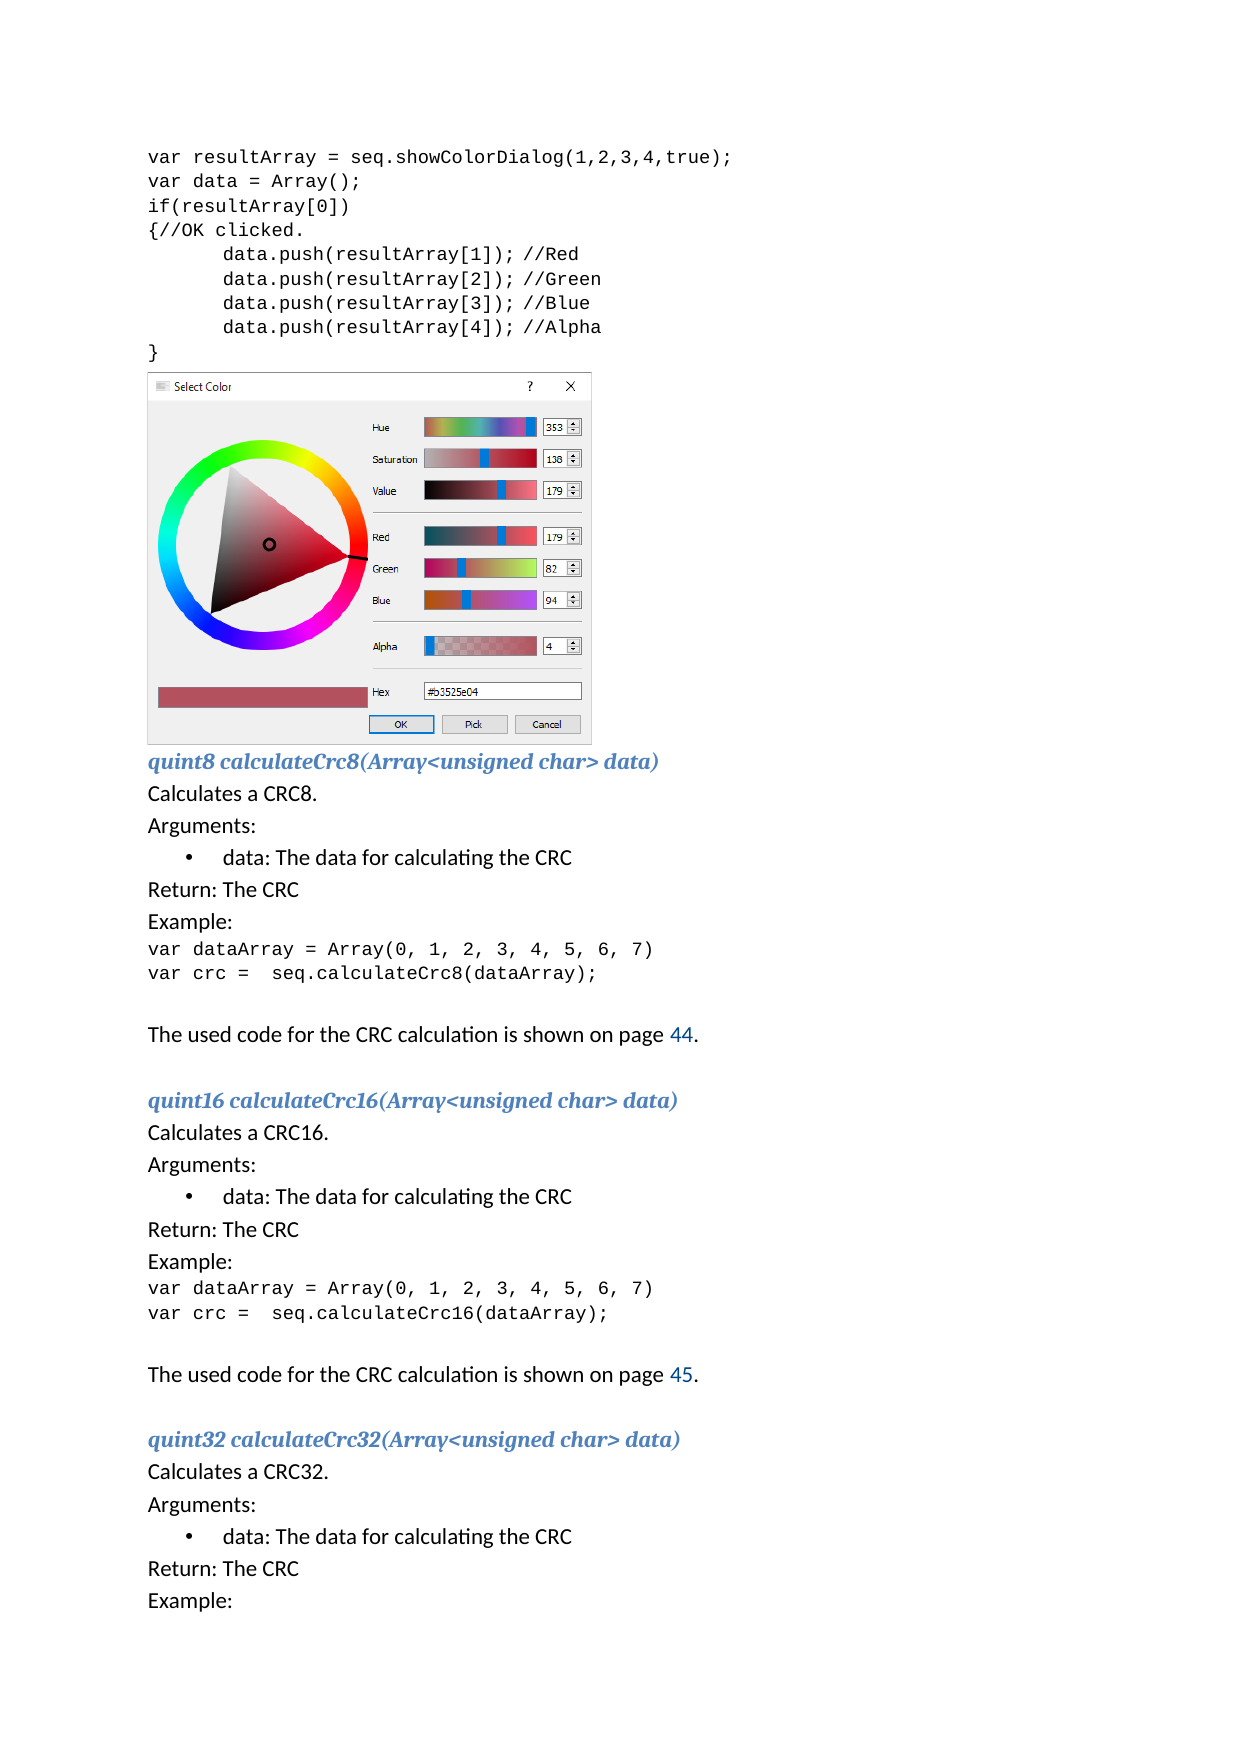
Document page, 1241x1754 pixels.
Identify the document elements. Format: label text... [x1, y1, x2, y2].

subtitle quint32 calculateCrc32(Array<unsigned char> data) [148, 1427, 1093, 1454]
list Return: The CRC [148, 1554, 1093, 1582]
list Example: [148, 1586, 1093, 1614]
list data: The data for calculating the CRC [185, 843, 1093, 871]
list Arguments: [148, 811, 1093, 839]
text data.push(resultArray[2]); //Green [148, 269, 1093, 291]
text var dataArray = Array(0, 1, 2, 3, 4, 5, 6, 7) [148, 940, 1093, 961]
text var data = Array(); [148, 172, 1093, 193]
text data.push(resultArray[1]); //Red [148, 245, 1093, 266]
list Return: The CRC [148, 875, 1093, 903]
list Example: [148, 1247, 1093, 1275]
text if(resultArray[0]) [148, 196, 1093, 218]
text {//OK clicked. [148, 221, 1093, 242]
text The used code for the CRC calculation is shown on page 45. [148, 1021, 1093, 1049]
subtitle quint8 calculateCrc8(Array<unsigned char> data) [148, 745, 1093, 775]
list Calculates a CRC8. [148, 779, 1093, 807]
list Calculates a CRC16. [148, 1118, 1093, 1146]
list Return: The CRC [148, 1215, 1093, 1243]
text var dataArray = Array(0, 1, 2, 3, 4, 5, 6, 7) [148, 1279, 1093, 1300]
list Calculates a CRC32. [148, 1457, 1093, 1486]
text var crc = seq.calculateCrc8(dataArray); [148, 964, 1093, 985]
subtitle quint16 calculateCrc16(Array<unsigned char> data) [148, 1088, 1093, 1114]
list Arguments: [148, 1490, 1093, 1518]
text data.push(resultArray[4]); //Alpha [148, 318, 1093, 339]
text data.push(resultArray[3]); //Blue [148, 294, 1093, 315]
list Arguments: [148, 1150, 1093, 1178]
text var resultArray = seq.showColorDialog(1,2,3,4,true); [148, 148, 1093, 169]
picture [147, 372, 592, 745]
text The used code for the CRC calculation is shown on page 46. [148, 1360, 1093, 1388]
list Example: [148, 907, 1093, 936]
list data: The data for calculating the CRC [185, 1522, 1093, 1550]
text } [148, 343, 1093, 364]
text var crc = seq.calculateCrc16(dataArray); [148, 1303, 1093, 1325]
list data: The data for calculating the CRC [185, 1182, 1093, 1211]
